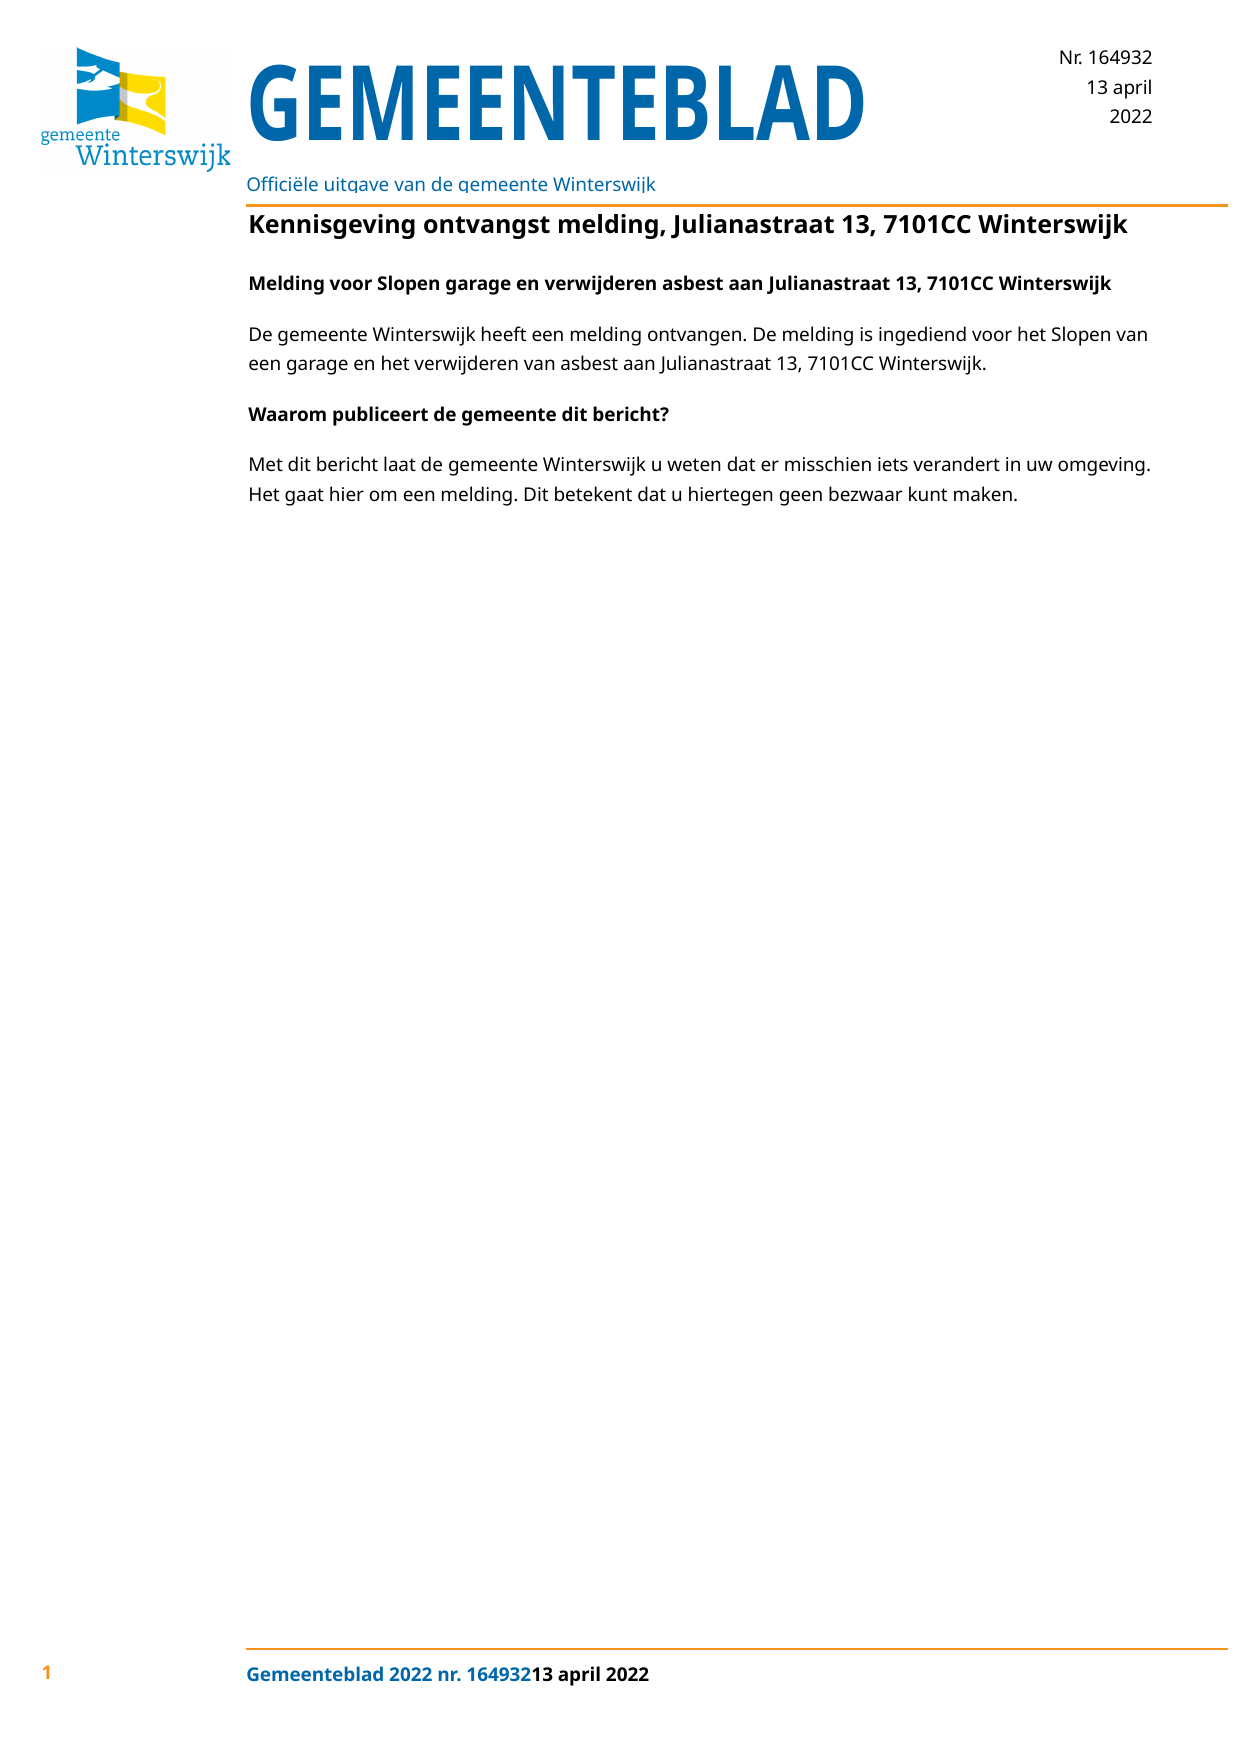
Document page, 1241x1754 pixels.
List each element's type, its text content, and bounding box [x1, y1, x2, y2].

text Kennisgeving ontvangst melding, Julianastraat 13, 7101CC Winterswijk [248, 207, 1152, 241]
picture [41, 47, 231, 172]
text De gemeente Winterswijk heeft een melding ontvangen. De melding is ingediend voor het Slopen van een garage en het verwijderen van asbest aan Julianastraat 13, 7101CC Winterswijk. [248, 321, 1152, 376]
text Melding voor Slopen garage en verwijderen asbest aan Julianastraat 13, 7101CC Winterswijk [248, 270, 1152, 296]
picture [225, 153, 231, 162]
text Waarom publiceert de gemeente dit bericht? [248, 401, 1152, 426]
text Met dit bericht laat de gemeente Winterswijk u weten dat er misschien iets verandert in uw omgeving. Het gaat hier om een melding. Dit betekent dat u hiertegen geen bezwaar kunt maken. [248, 451, 1152, 506]
